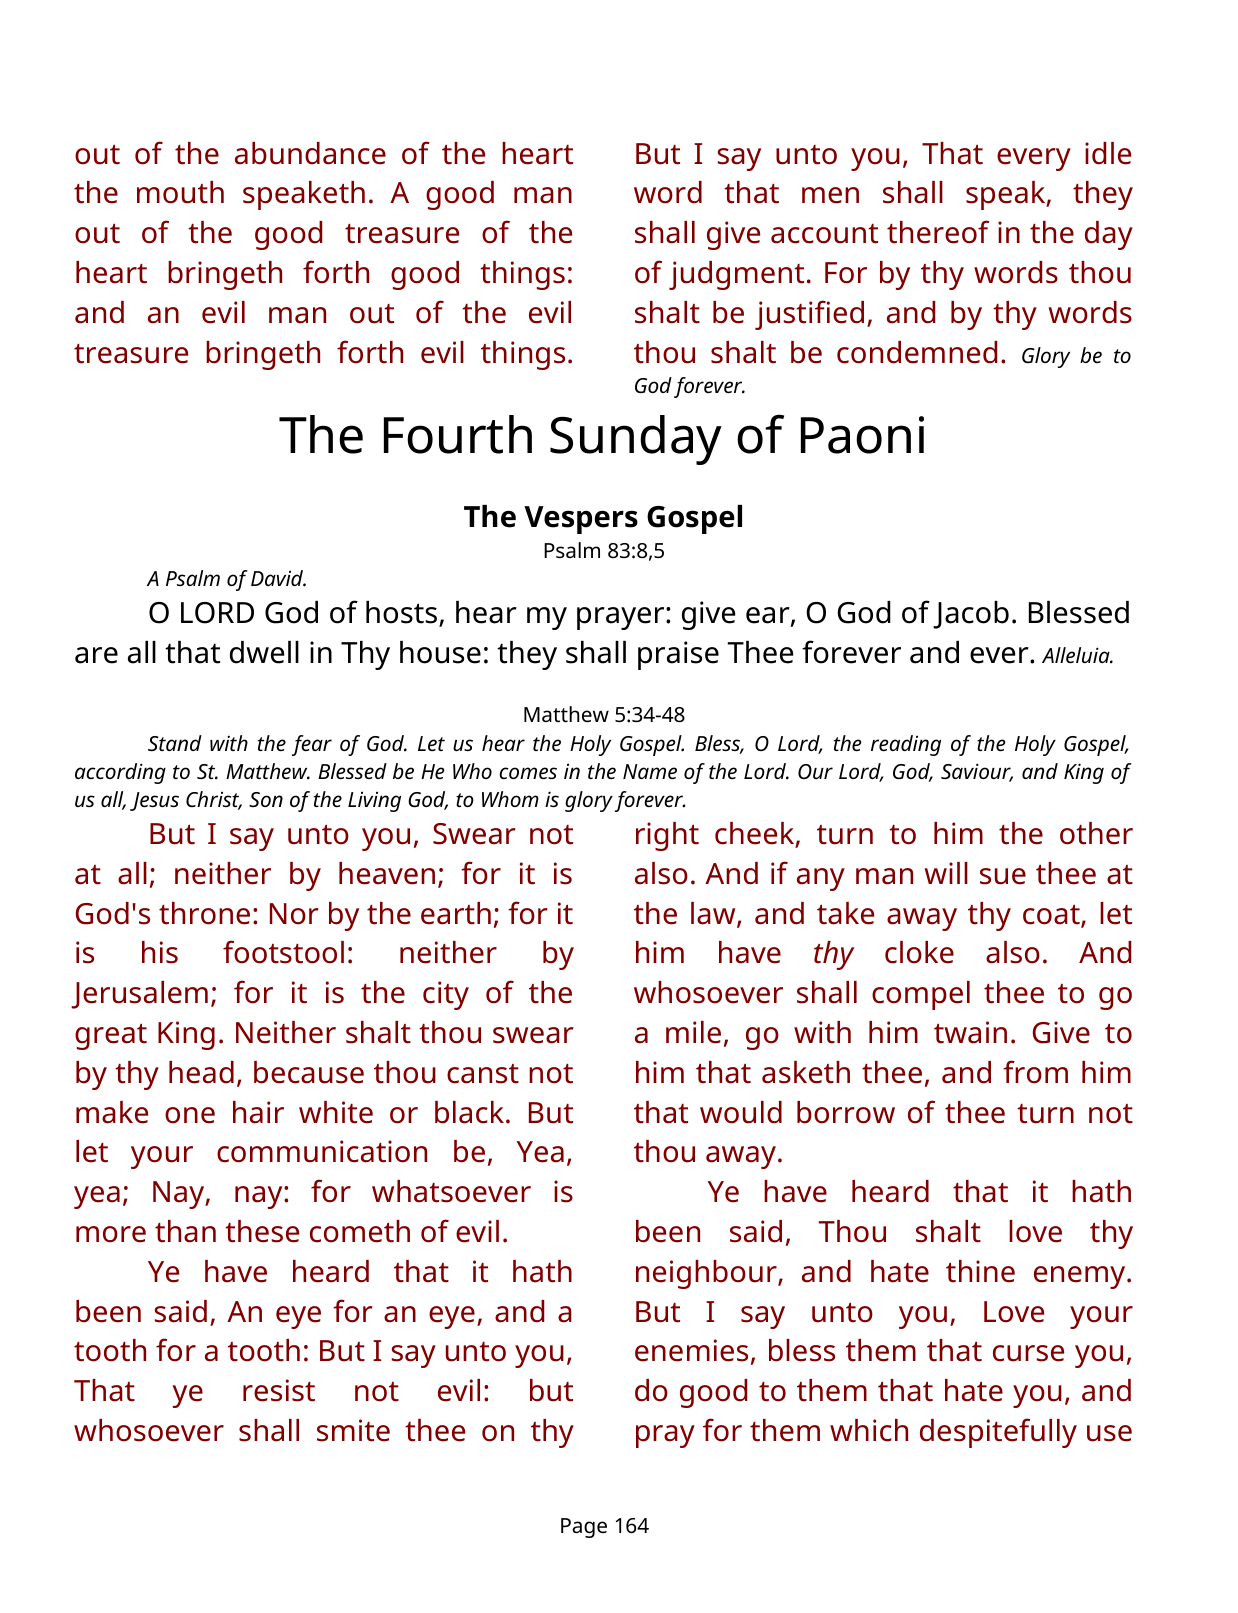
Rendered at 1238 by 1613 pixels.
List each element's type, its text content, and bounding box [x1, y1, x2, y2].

text The Vespers Gospel [74, 496, 1134, 536]
text The Fourth Sunday of Paoni [74, 400, 1134, 468]
text But I say unto you, That every idle word that men shall speak, they shall give account thereof in the day of judgment. For by thy words thou shalt be justified, and by thy words thou shalt be condemned. Glory be to God forever. [633, 133, 1134, 400]
text O LORD God of hosts, hear my prayer: give ear, O God of Jacob. Blessed are all that dwell in Thy house: they shall praise Thee forever and ever. Alleluia. [74, 593, 1134, 672]
text out of the abundance of the heart the mouth speaketh. A good man out of the good treasure of the heart bringeth forth good things: and an evil man out of the evil treasure bringeth forth evil things. [74, 133, 574, 372]
text Ye have heard that it hath been said, Thou shalt love thy neighbour, and hate thine enemy. But I say unto you, Love your enemies, bless them that curse you, do good to them that hate you, and pray for them which despitefully use [633, 1171, 1134, 1450]
text right cheek, turn to him the other also. And if any man will sue thee at the law, and take away thy coat, let him have thy cloke also. And whosoever shall compel thee to go a mile, go with him twain. Give to him that asketh thee, and from him that would borrow of thee turn not thou away. [633, 813, 1134, 1171]
text Matthew 5:34-48 [74, 700, 1134, 729]
text Psalm 83:8,5 [74, 536, 1134, 564]
text A Psalm of David. [74, 564, 1134, 593]
text But I say unto you, Swear not at all; neither by heaven; for it is God's throne: Nor by the earth; for it is his footstool: neither by Jerusalem; for it is the city of the great King. Neither shalt thou swear by thy head, because thou canst not make one hair white or black. But let your communication be, Yea, yea; Nay, nay: for whatsoever is more than these cometh of evil. [74, 813, 574, 1251]
text Stand with the fear of God. Let us hear the Holy Gospel. Bless, O Lord, the reading of the Holy Gospel, according to St. Matthew. Blessed be He Who comes in the Name of the Lord. Our Lord, God, Saviour, and King of us all, Jesus Christ, Son of the Living God, to Whom is glory forever. [74, 729, 1134, 813]
text Ye have heard that it hath been said, An eye for an eye, and a tooth for a tooth: But I say unto you, That ye resist not evil: but whosoever shall smite thee on thy [74, 1251, 574, 1450]
